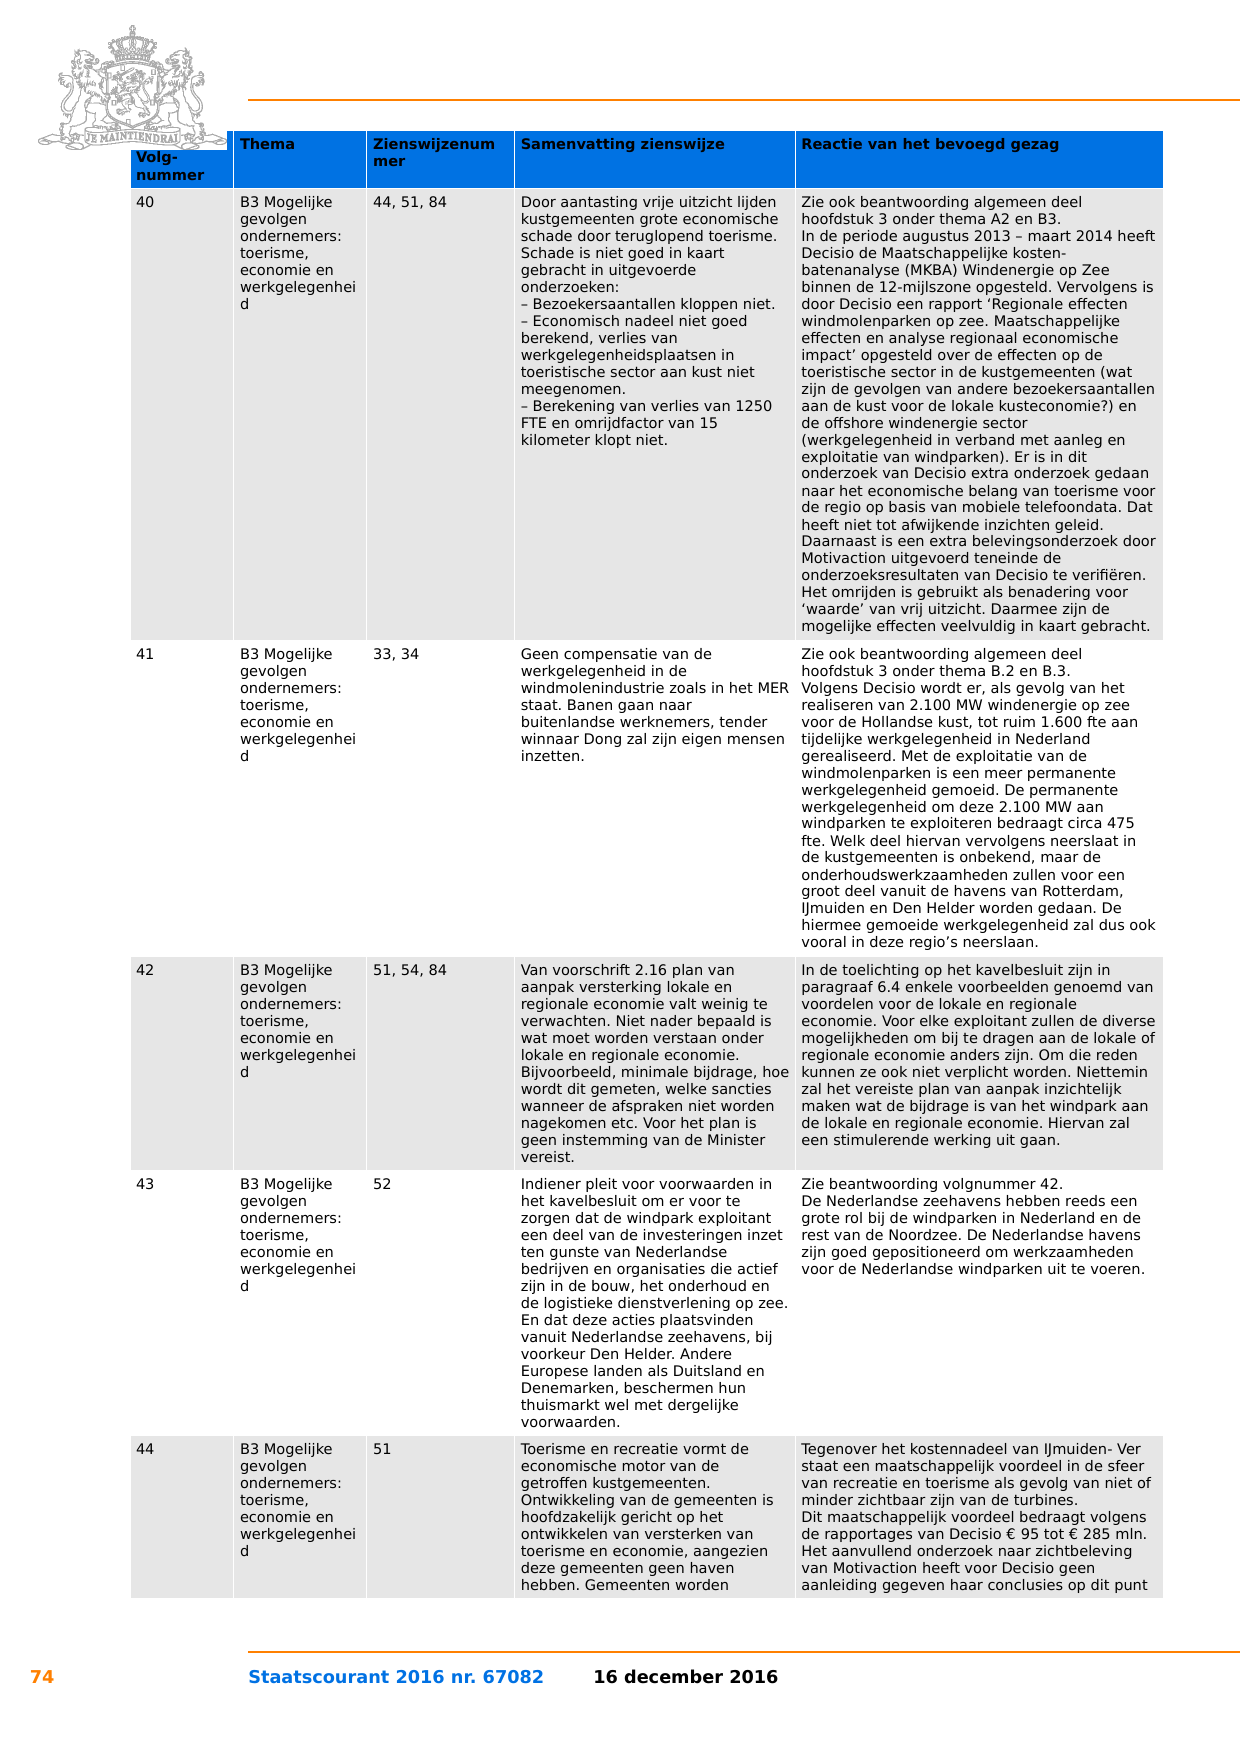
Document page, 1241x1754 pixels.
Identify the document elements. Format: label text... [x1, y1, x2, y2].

table_cell Toerisme en recreatie vormt de economische motor van de getroffen kustgemeenten. Ontwikkeling van de gemeenten is hoofdzakelijk gericht op het ontwikkelen van versterken van toerisme en economie, aangezien deze gemeenten geen haven hebben. Gemeenten worden [515, 1436, 795, 1598]
table_cell 52 [367, 1171, 514, 1435]
table_cell In de toelichting op het kavelbesluit zijn in paragraaf 6.4 enkele voorbeelden genoemd van voordelen voor de lokale en regionale economie. Voor elke exploitant zullen de diverse mogelijkheden om bij te dragen aan de lokale of regionale economie anders zijn. Om die reden kunnen ze ook niet verplicht worden. Niettemin zal het vereiste plan van aanpak inzichtelijk maken wat de bijdrage is van het windpark aan de lokale en regionale economie. Hiervan zal een stimulerende werking uit gaan. [796, 957, 1163, 1170]
table_cell 43 [131, 1171, 233, 1435]
table_header Reactie van het bevoegd gezag [796, 131, 1163, 188]
table_cell Tegenover het kostennadeel van IJmuiden- Ver staat een maatschappelijk voordeel in de sfeer van recreatie en toerisme als gevolg van niet of minder zichtbaar zijn van de turbines. Dit maatschappelijk voordeel bedraagt volgens de rapportages van Decisio € 95 tot € 285 mln. Het aanvullend onderzoek naar zichtbeleving van Motivaction heeft voor Decisio geen aanleiding gegeven haar conclusies op dit punt [796, 1436, 1163, 1598]
table_cell Van voorschrift 2.16 plan van aanpak versterking lokale en regionale economie valt weinig te verwachten. Niet nader bepaald is wat moet worden verstaan onder lokale en regionale economie. Bijvoorbeeld, minimale bijdrage, hoe wordt dit gemeten, welke sancties wanneer de afspraken niet worden nagekomen etc. Voor het plan is geen instemming van de Minister vereist. [515, 957, 795, 1170]
table_cell 40 [131, 189, 233, 640]
table_cell B3 Mogelijke gevolgen ondernemers: toerisme, economie en werkgelegenheid [234, 641, 366, 956]
table_cell 51 [367, 1436, 514, 1598]
table_cell 44, 51, 84 [367, 189, 514, 640]
table_cell 33, 34 [367, 641, 514, 956]
picture [38, 25, 227, 150]
table_header Thema [234, 131, 366, 188]
table_header Zienswijzenummer [367, 131, 514, 188]
table_cell Zie ook beantwoording algemeen deel hoofdstuk 3 onder thema A2 en B3. In de periode augustus 2013 – maart 2014 heeft Decisio de Maatschappelijke kosten-batenanalyse (MKBA) Windenergie op Zee binnen de 12-mijlszone opgesteld. Vervolgens is door Decisio een rapport ‘Regionale effecten windmolenparken op zee. Maatschappelijke effecten en analyse regionaal economische impact’ opgesteld over de effecten op de toeristische sector in de kustgemeenten (wat zijn de gevolgen van andere bezoekersaantallen aan de kust voor de lokale kusteconomie?) en de offshore windenergie sector (werkgelegenheid in verband met aanleg en exploitatie van windparken). Er is in dit onderzoek van Decisio extra onderzoek gedaan naar het economische belang van toerisme voor de regio op basis van mobiele telefoondata. Dat heeft niet tot afwijkende inzichten geleid. Daarnaast is een extra belevingsonderzoek door Motivaction uitgevoerd teneinde de onderzoeksresultaten van Decisio te verifiëren. Het omrijden is gebruikt als benadering voor ‘waarde’ van vrij uitzicht. Daarmee zijn de mogelijke effecten veelvuldig in kaart gebracht. [796, 189, 1163, 640]
table_cell B3 Mogelijke gevolgen ondernemers: toerisme, economie en werkgelegenheid [234, 1171, 366, 1435]
table_cell B3 Mogelijke gevolgen ondernemers: toerisme, economie en werkgelegenheid [234, 1436, 366, 1598]
table_header Samenvatting zienswijze [515, 131, 795, 188]
table_cell 51, 54, 84 [367, 957, 514, 1170]
table_cell 44 [131, 1436, 233, 1598]
table_cell Indiener pleit voor voorwaarden in het kavelbesluit om er voor te zorgen dat de windpark exploitant een deel van de investeringen inzet ten gunste van Nederlandse bedrijven en organisaties die actief zijn in de bouw, het onderhoud en de logistieke dienstverlening op zee. En dat deze acties plaatsvinden vanuit Nederlandse zeehavens, bij voorkeur Den Helder. Andere Europese landen als Duitsland en Denemarken, beschermen hun thuismarkt wel met dergelijke voorwaarden. [515, 1171, 795, 1435]
table_cell Zie ook beantwoording algemeen deel hoofdstuk 3 onder thema B.2 en B.3. Volgens Decisio wordt er, als gevolg van het realiseren van 2.100 MW windenergie op zee voor de Hollandse kust, tot ruim 1.600 fte aan tijdelijke werkgelegenheid in Nederland gerealiseerd. Met de exploitatie van de windmolenparken is een meer permanente werkgelegenheid gemoeid. De permanente werkgelegenheid om deze 2.100 MW aan windparken te exploiteren bedraagt circa 475 fte. Welk deel hiervan vervolgens neerslaat in de kustgemeenten is onbekend, maar de onderhoudswerkzaamheden zullen voor een groot deel vanuit de havens van Rotterdam, IJmuiden en Den Helder worden gedaan. De hiermee gemoeide werkgelegenheid zal dus ook vooral in deze regio’s neerslaan. [796, 641, 1163, 956]
table_header Volg-nummer [131, 131, 233, 188]
table_cell 41 [131, 641, 233, 956]
table_cell Door aantasting vrije uitzicht lijden kustgemeenten grote economische schade door teruglopend toerisme. Schade is niet goed in kaart gebracht in uitgevoerde onderzoeken: – Bezoekersaantallen kloppen niet. – Economisch nadeel niet goed berekend, verlies van werkgelegenheidsplaatsen in toeristische sector aan kust niet meegenomen. – Berekening van verlies van 1250 FTE en omrijdfactor van 15 kilometer klopt niet. [515, 189, 795, 640]
table_cell 42 [131, 957, 233, 1170]
table_cell B3 Mogelijke gevolgen ondernemers: toerisme, economie en werkgelegenheid [234, 189, 366, 640]
table_cell B3 Mogelijke gevolgen ondernemers: toerisme, economie en werkgelegenheid [234, 957, 366, 1170]
table_cell Zie beantwoording volgnummer 42. De Nederlandse zeehavens hebben reeds een grote rol bij de windparken in Nederland en de rest van de Noordzee. De Nederlandse havens zijn goed gepositioneerd om werkzaamheden voor de Nederlandse windparken uit te voeren. [796, 1171, 1163, 1435]
table_cell Geen compensatie van de werkgelegenheid in de windmolenindustrie zoals in het MER staat. Banen gaan naar buitenlandse werknemers, tender winnaar Dong zal zijn eigen mensen inzetten. [515, 641, 795, 956]
